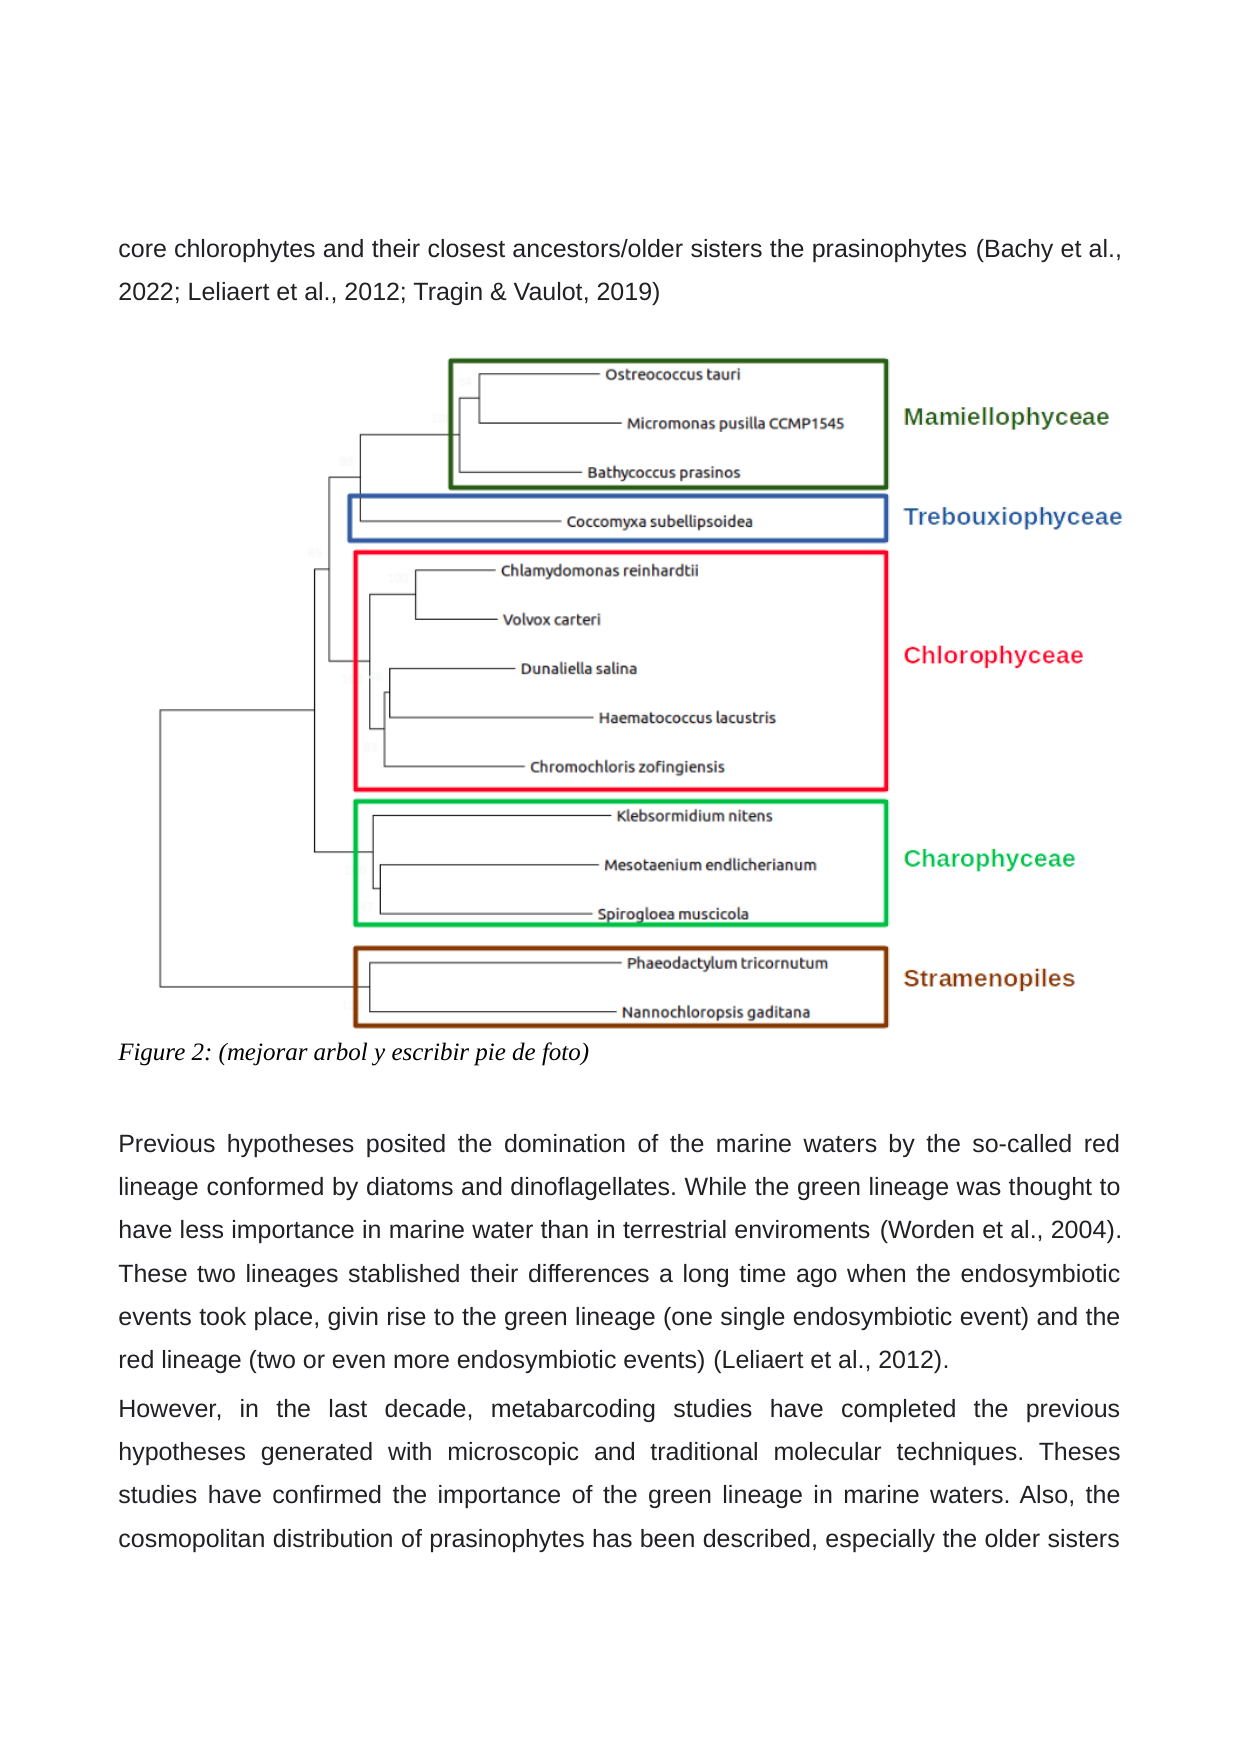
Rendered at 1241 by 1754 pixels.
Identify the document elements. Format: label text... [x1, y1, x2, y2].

picture [118, 338, 1123, 1037]
text Figure 1: (mejorar arbol y escribir pie de foto) [118, 1037, 1122, 1065]
text However, in the last decade, metabarcoding studies have completed the previous hypotheses generated with microscopic and traditional molecular techniques. Theses studies have confirmed the importance of the green lineage in marine waters. Also, the cosmopolitan distribution of prasinophytes has been described, especially the older sisters [118, 1394, 1122, 1552]
text core chlorophytes and their closest ancestors/older sisters the prasinophytes (Bachy et al., 2022; Leliaert et al., 2012; Tragin & Vaulot, 2019)⁠ [118, 234, 1122, 306]
text Previous hypotheses posited the domination of the marine waters by the so-called red lineage conformed by diatoms and dinoflagellates. While the green lineage was thought to have less importance in marine water than in terrestrial enviroments (Worden et al., 2004)⁠. These two lineages stablished their differences a long time ago when the endosymbiotic events took place, givin rise to the green lineage (one single endosymbiotic event) and the red lineage (two or even more endosymbiotic events) (Leliaert et al., 2012)⁠. [118, 1129, 1122, 1373]
